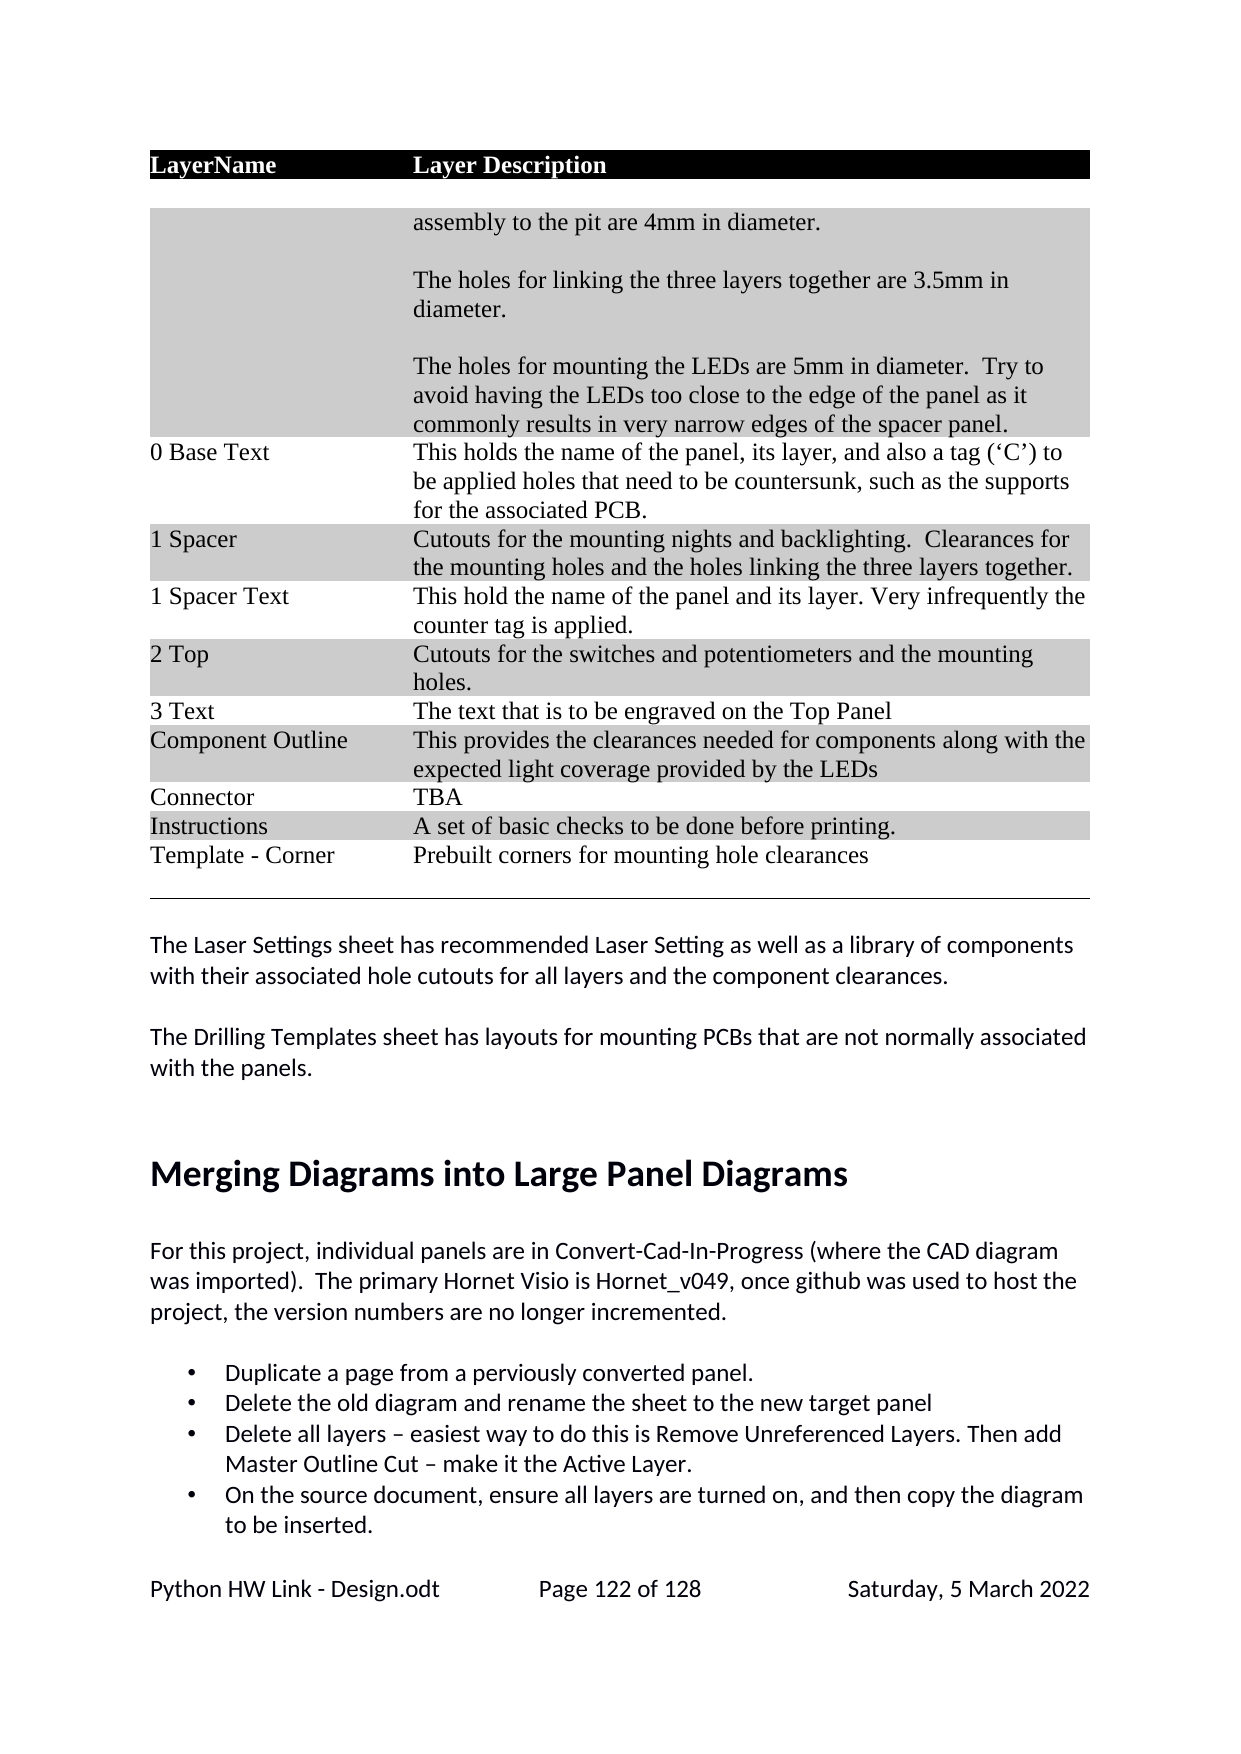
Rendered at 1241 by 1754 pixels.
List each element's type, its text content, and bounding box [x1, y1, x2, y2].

list On the source document, ensure all layers are turned on, and then copy the diagram to be inserted. [187, 1479, 1090, 1540]
table_cell Connector [150, 783, 413, 811]
table_cell This provides the clearances needed for components along with the expected light coverage provided by the LEDs [413, 725, 1090, 782]
table_cell TBA [413, 783, 1090, 811]
table_cell 0 Base Text [150, 438, 413, 524]
table_cell The text that is to be engraved on the Top Panel [413, 696, 1090, 725]
table_cell This holds the name of the panel, its layer, and also a tag (‘C’) to be applied holes that need to be countersunk, such as the supports for the associated PCB. [413, 438, 1090, 524]
table_cell 2 Top [150, 639, 413, 696]
text For this project, individual panels are in Convert-Cad-In-Progress (where the CAD diagram was imported). The primary Hornet Visio is Hornet_v049, once github was used to host the project, the version numbers are no longer incremented. [150, 1235, 1090, 1326]
table_cell Prebuilt corners for mounting hole clearances [413, 840, 1090, 869]
table_cell Template - Corner [150, 840, 413, 869]
table_cell [150, 869, 413, 897]
table_cell assembly to the pit are 4mm in diameter. The holes for linking the three layers together are 3.5mm in diameter. The holes for mounting the LEDs are 5mm in diameter. Try to avoid having the LEDs too close to the edge of the panel as it commonly results in very narrow edges of the spacer panel. [413, 208, 1090, 437]
table_cell 3 Text [150, 696, 413, 725]
table_cell Component Outline [150, 725, 413, 782]
table_cell [150, 208, 413, 437]
table_cell 1 Spacer [150, 524, 413, 581]
table_cell Instructions [150, 811, 413, 840]
list Delete all layers – easiest way to do this is Remove Unreferenced Layers. Then add Master Outline Cut – make it the Active Layer. [187, 1418, 1090, 1479]
table_cell [413, 869, 1090, 897]
subtitle Merging Diagrams into Large Panel Diagrams [150, 1150, 1090, 1196]
table_header Layer Description [413, 150, 1090, 179]
list Delete the old diagram and rename the sheet to the new target panel [187, 1387, 1090, 1418]
text The Laser Settings sheet has recommended Laser Setting as well as a library of components with their associated hole cutouts for all layers and the component clearances. [150, 929, 1090, 991]
table_cell [413, 179, 1090, 207]
text The Drilling Templates sheet has layouts for mounting PCBs that are not normally associated with the panels. [150, 1021, 1090, 1082]
table_cell [150, 179, 413, 207]
table_cell A set of basic checks to be done before printing. [413, 811, 1090, 840]
table_cell This hold the name of the panel and its layer. Very infrequently the counter tag is applied. [413, 581, 1090, 639]
table_cell Cutouts for the mounting nights and backlighting. Clearances for the mounting holes and the holes linking the three layers together. [413, 524, 1090, 581]
table_cell Cutouts for the switches and potentiometers and the mounting holes. [413, 639, 1090, 696]
list Duplicate a page from a perviously converted panel. [187, 1357, 1090, 1387]
table_header LayerName [150, 150, 413, 179]
table_cell 1 Spacer Text [150, 581, 413, 639]
